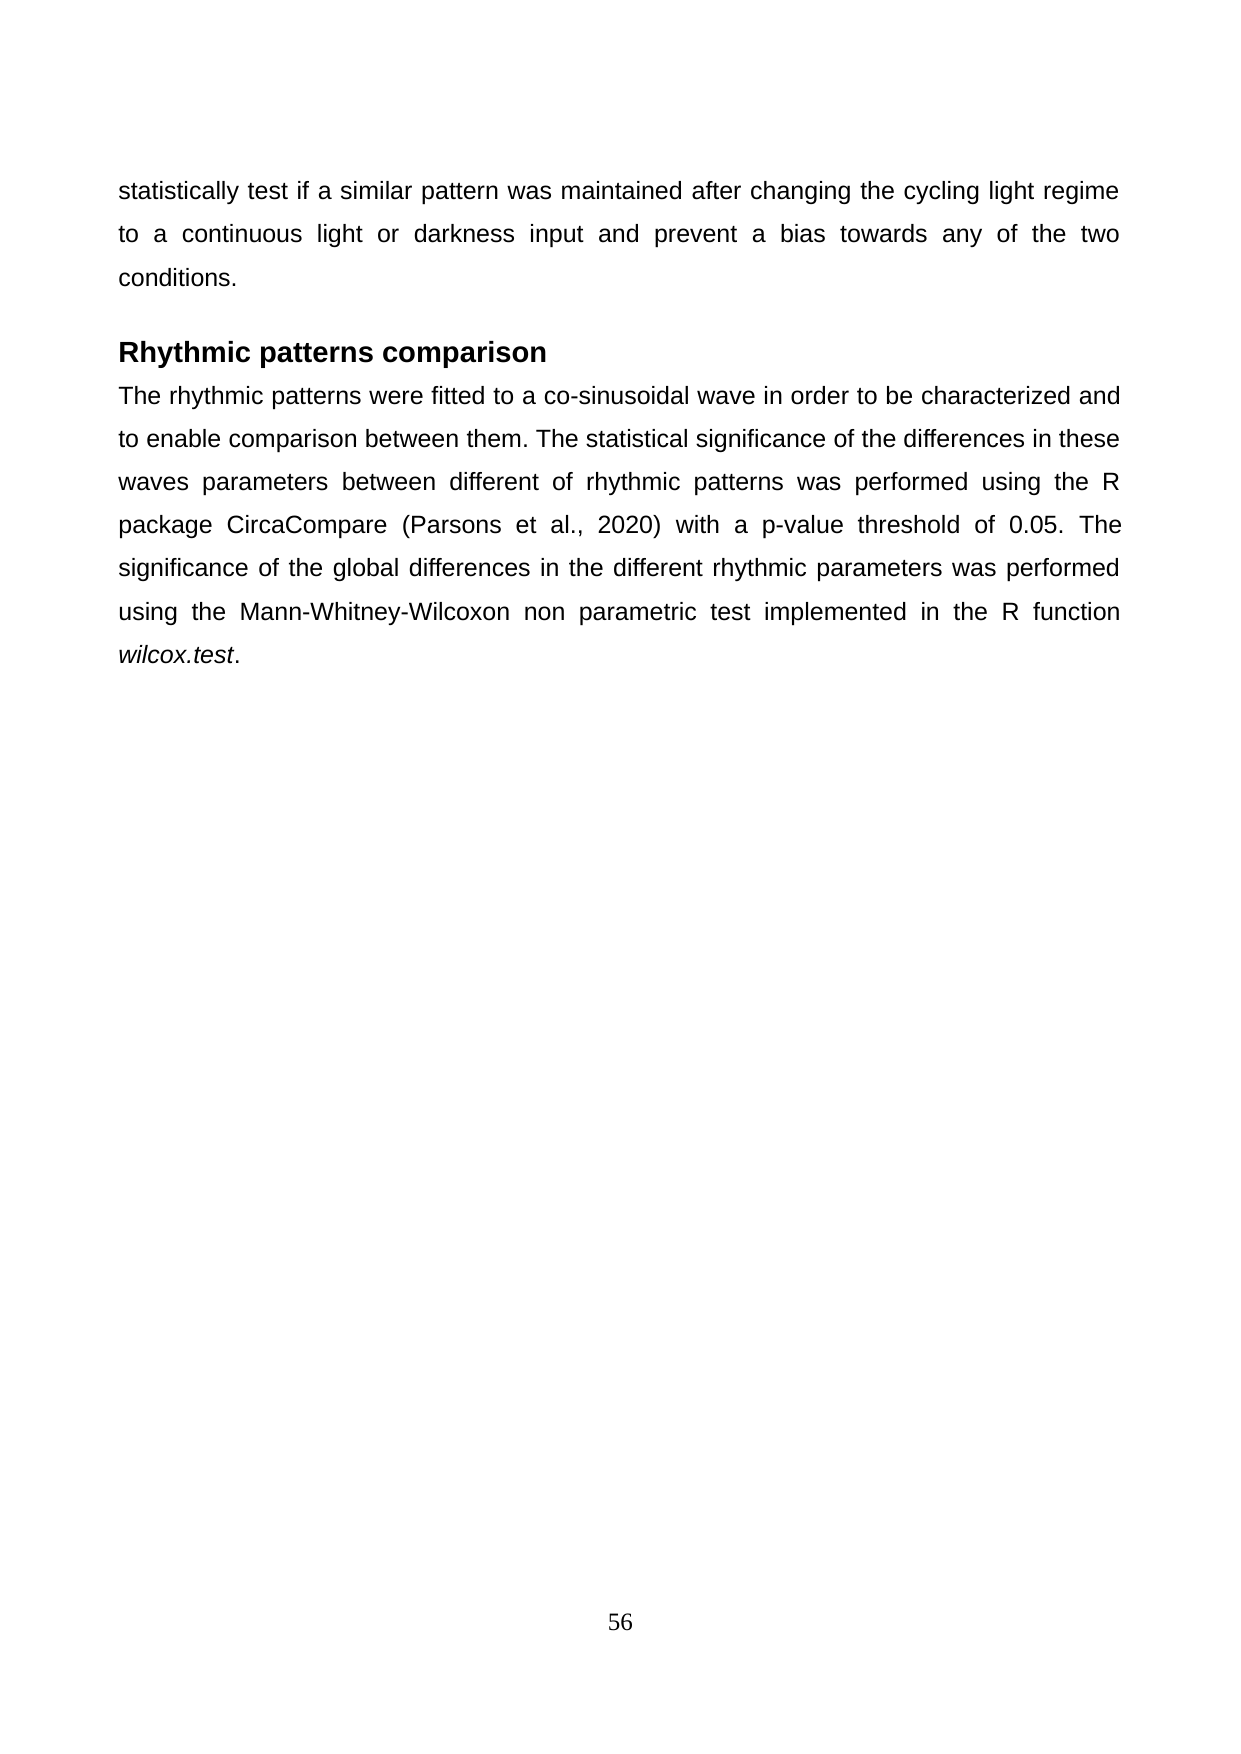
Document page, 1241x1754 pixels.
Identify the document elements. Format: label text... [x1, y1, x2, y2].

subtitle Rhythmic patterns comparison [118, 335, 1122, 368]
text statistically test if a similar pattern was maintained after changing the cycling light regime to a continuous light or darkness input and prevent a bias towards any of the two conditions. [118, 176, 1122, 291]
text The rhythmic patterns were fitted to a co-sinusoidal wave in order to be characterized and to enable comparison between them. The statistical significance of the differences in these waves parameters between different of rhythmic patterns was performed using the R package CircaCompare (Parsons et al., 2020)⁠ with a p-value threshold of 0.05. The significance of the global differences in the different rhythmic parameters was performed using the Mann-Whitney-Wilcoxon non parametric test implemented in the R function wilcox.test. [118, 381, 1122, 668]
